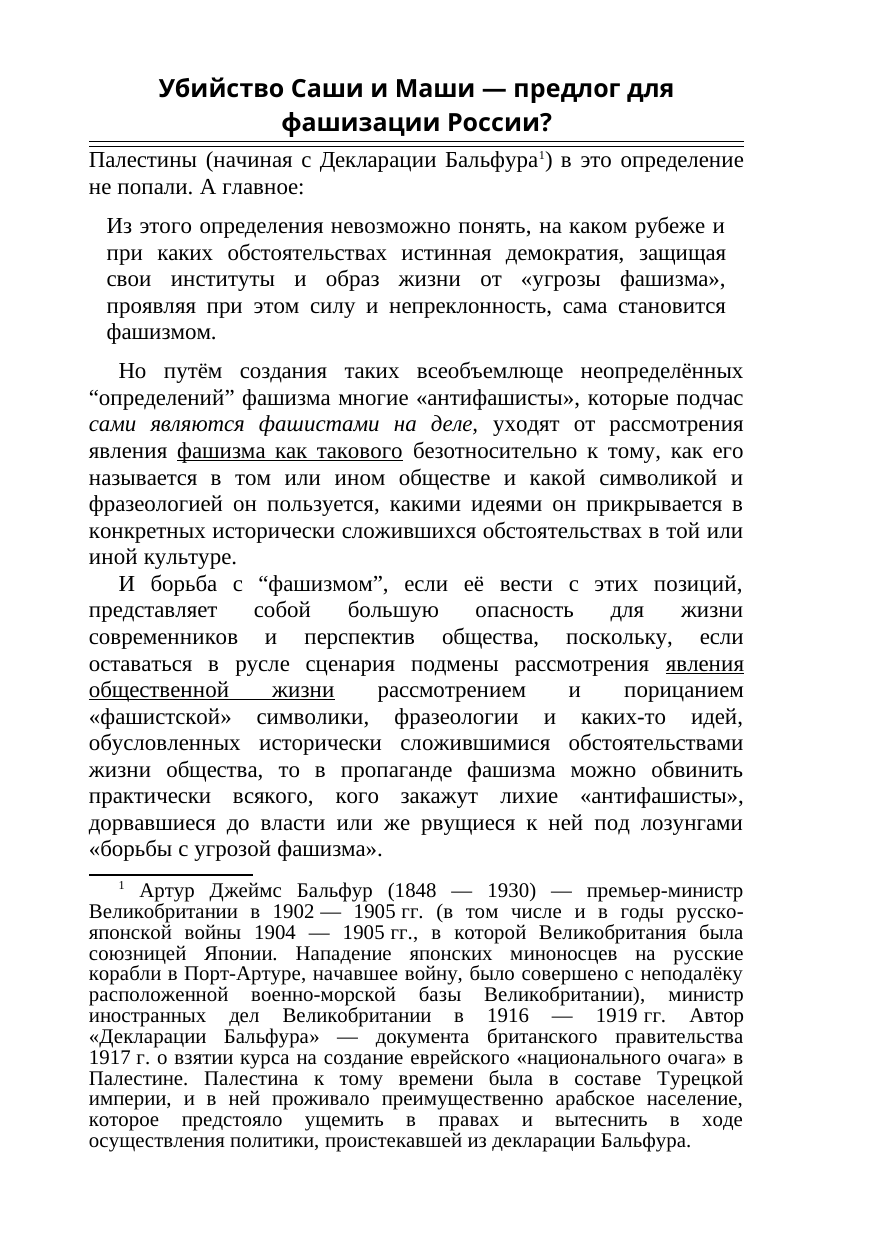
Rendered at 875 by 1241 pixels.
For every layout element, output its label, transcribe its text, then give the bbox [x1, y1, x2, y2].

text Но путём создания таких всеобъемлюще неопределённых “опре­делений” фашизма многие «антифашисты», которые подчас сами являются фашистами на деле, уходят от рассмотрения явления фашизма как такового безотносительно к тому, как его называется в том или ином обществе и какой символикой и фразеологией он пользуется, какими идеями он прикрывается в конкретных исторически сложившихся обстоятельствах в той или иной культуре. [89, 357, 744, 570]
text Из этого определения невозможно понять, на каком рубеже и при каких обстоятельствах истинная демократия, защищая свои институты и образ жизни от «угрозы фашизма», проявляя при этом силу и непреклонность, сама становится фашизмом. [106, 212, 726, 345]
text Артур Джеймс Бальфур (1848 — 1930) — премьер-министр Великобритании в 1902 — 1905 гг. (в том числе и в годы русско-японской войны 1904 — 1905 гг., в которой Великобритания была союзницей Японии. Нападение японских миноносцев на русские корабли в Порт-Артуре, начавшее войну, было совершено с неподалёку расположенной военно-морской базы Великобритании), министр иностранных дел Великобритании в 1916 — 1919 гг. Автор «Декларации Бальфура» — документа британского правительства 1917 г. о взятии курса на создание еврейского «национального очага» в Палестине. Палестина к тому времени была в составе Турецкой империи, и в ней проживало преимущественно арабское население, которое предстояло ущемить в правах и вытеснить в ходе осуществления политики, проистекавшей из декларации Бальфура. [89, 881, 744, 1152]
text И борьба с “фашизмом”, если её вести с этих позиций, представляет собой большую опасность для жизни современников и перспектив общества, поскольку, если оставаться в русле сценария подмены рассмотрения явления общественной жизни рассмотрением и порицанием «фашистской» символики, фразеологии и каких-то идей, обусловленных исторически сложившимися обстоятельствами жизни общества, то в пропаганде фашизма можно обвинить практически всякого, кого закажут лихие «антифашисты», дорвавшиеся до власти или же рвущиеся к ней под лозунгами «борьбы с угрозой фашизма». [89, 570, 744, 862]
text Палестины (начиная с Декларации Бальфура) в это определение не попали. А главное: [89, 147, 744, 199]
